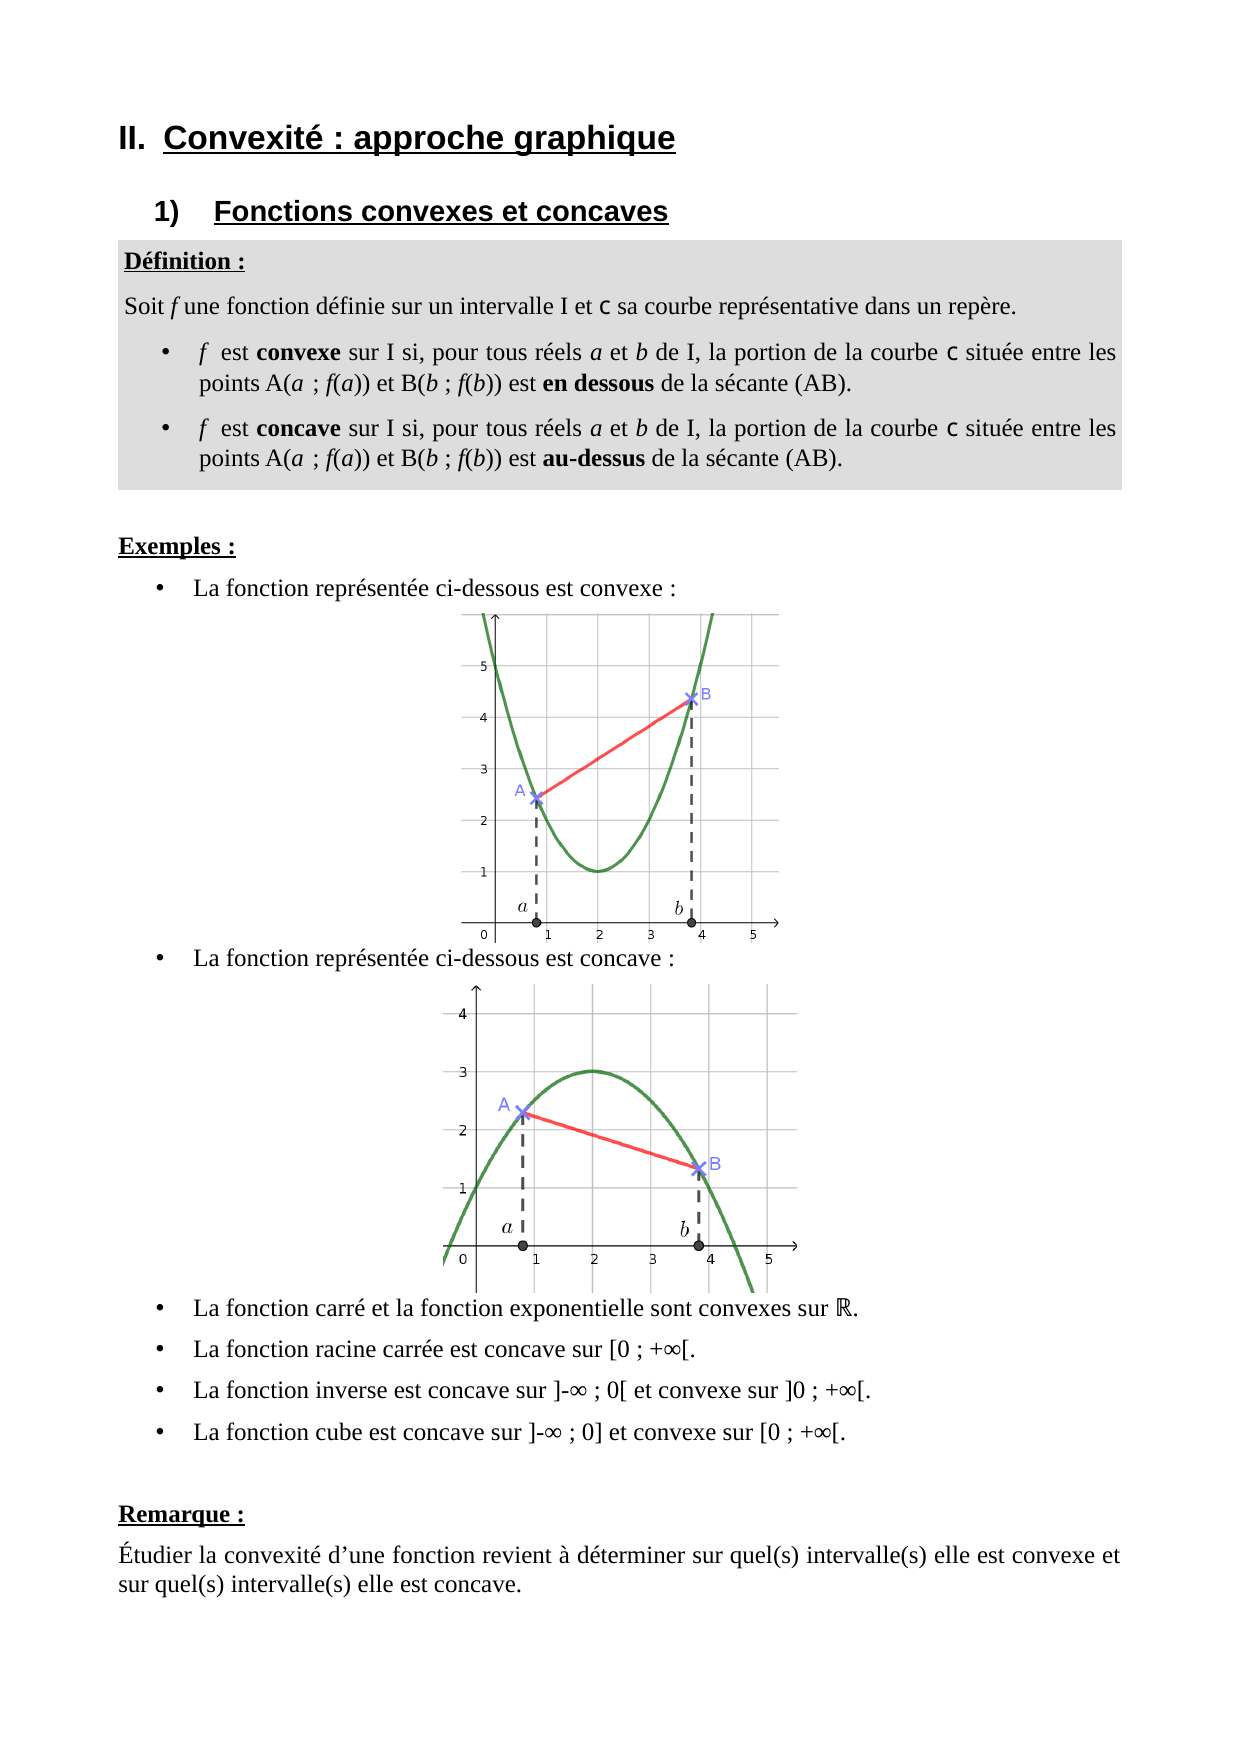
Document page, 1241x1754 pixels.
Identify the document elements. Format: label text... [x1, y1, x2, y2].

text Étudier la convexité d’une fonction revient à déterminer sur quel(s) intervalle(s) elle est convexe et sur quel(s) intervalle(s) elle est concave. [118, 1540, 1122, 1598]
text Remarque : [118, 1499, 1122, 1528]
list La fonction racine carrée est concave sur [0 ; +∞[. [156, 1334, 1122, 1363]
list La fonction cube est concave sur ]-∞ ; 0] et convexe sur [0 ; +∞[. [156, 1417, 1122, 1445]
table_header Définition : Soit f une fonction définie sur un intervalle I et c sa courbe représentative dans un repère. f est convexe sur I si, pour tous réels a et b de I, la portion de la courbe c située entre les points A(a ; f(a)) et B(b ; f(b)) est en dessous de la sécante (AB). f est concave sur I si, pour tous réels a et b de I, la portion de la courbe c située entre les points A(a ; f(a)) et B(b ; f(b)) est au-dessus de la sécante (AB). [118, 240, 1122, 490]
list La fonction carré et la fonction exponentielle sont convexes sur ℝ. [156, 1293, 1122, 1322]
list La fonction inverse est concave sur ]-∞ ; 0[ et convexe sur ]0 ; +∞[. [156, 1375, 1122, 1404]
list La fonction représentée ci-dessous est convexe : [156, 573, 1122, 601]
picture [443, 984, 798, 1293]
picture [461, 613, 779, 943]
text Exemples : [118, 531, 1122, 560]
subtitle Fonctions convexes et concaves [153, 194, 1122, 228]
list La fonction représentée ci-dessous est concave : [156, 943, 1122, 972]
subtitle Convexité : approche graphique [118, 118, 1122, 157]
